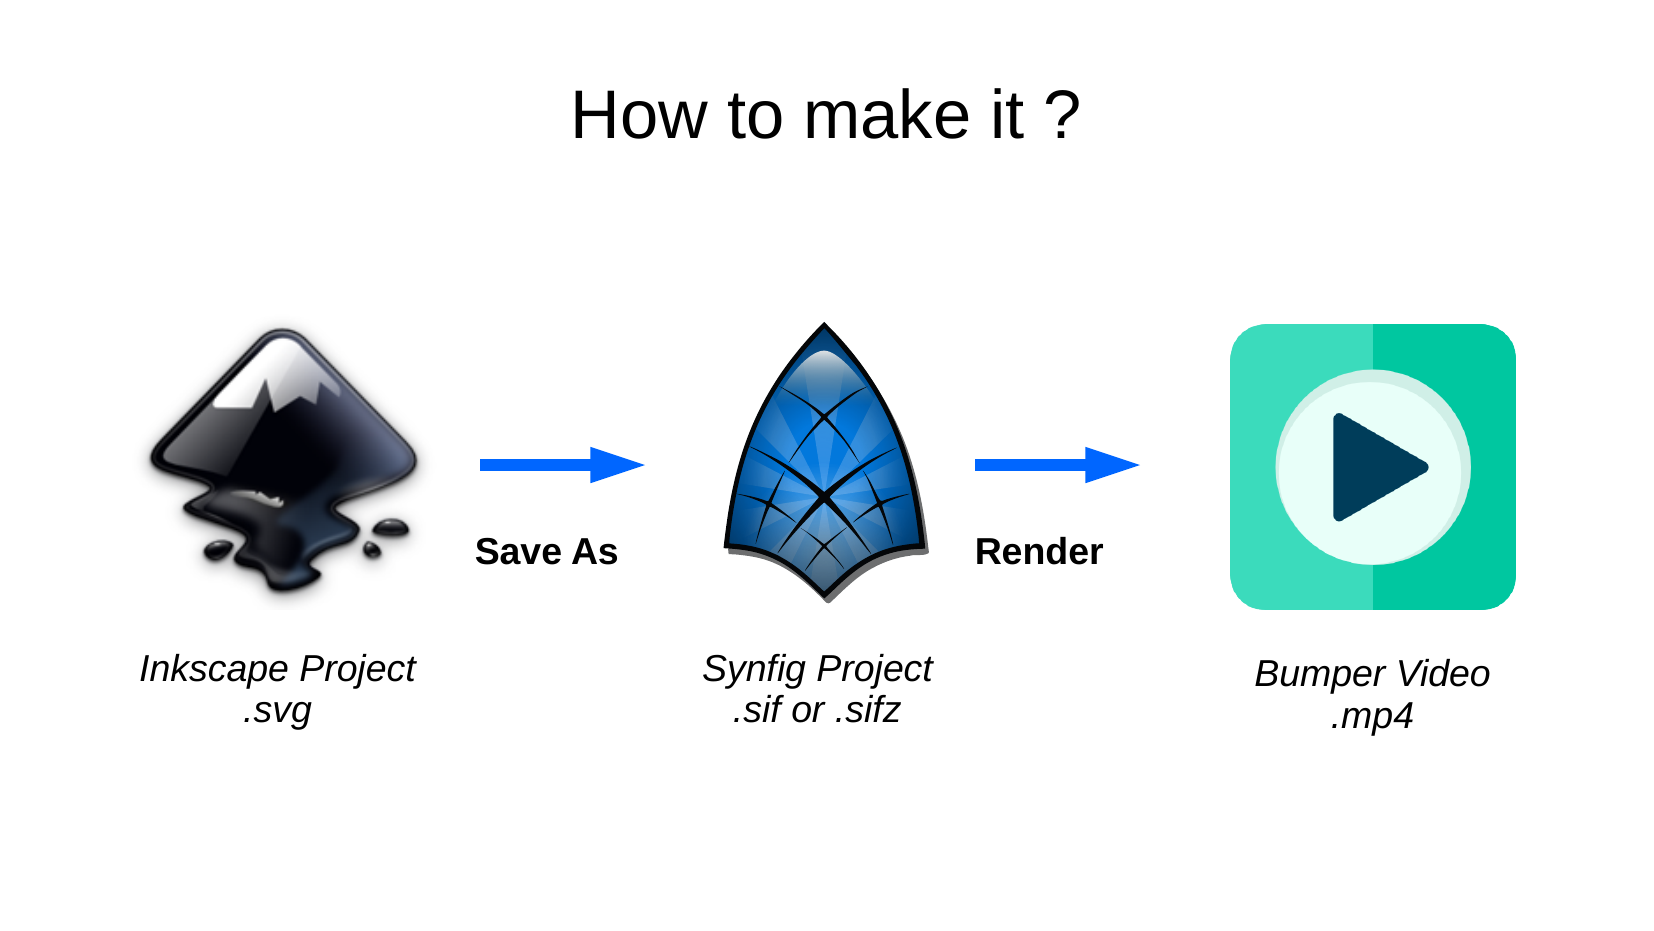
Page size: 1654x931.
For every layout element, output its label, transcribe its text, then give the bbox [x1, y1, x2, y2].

picture [111, 309, 451, 610]
text_box Synfig Project .sif or .sifz [645, 639, 991, 739]
text_box Save As [460, 522, 656, 580]
text_box Render [960, 522, 1156, 580]
picture [1230, 324, 1516, 610]
title How to make it ? [82, 37, 1571, 193]
text_box Inkscape Project .svg [105, 639, 451, 739]
picture [714, 309, 932, 617]
text_box Bumper Video .mp4 [1200, 645, 1546, 745]
